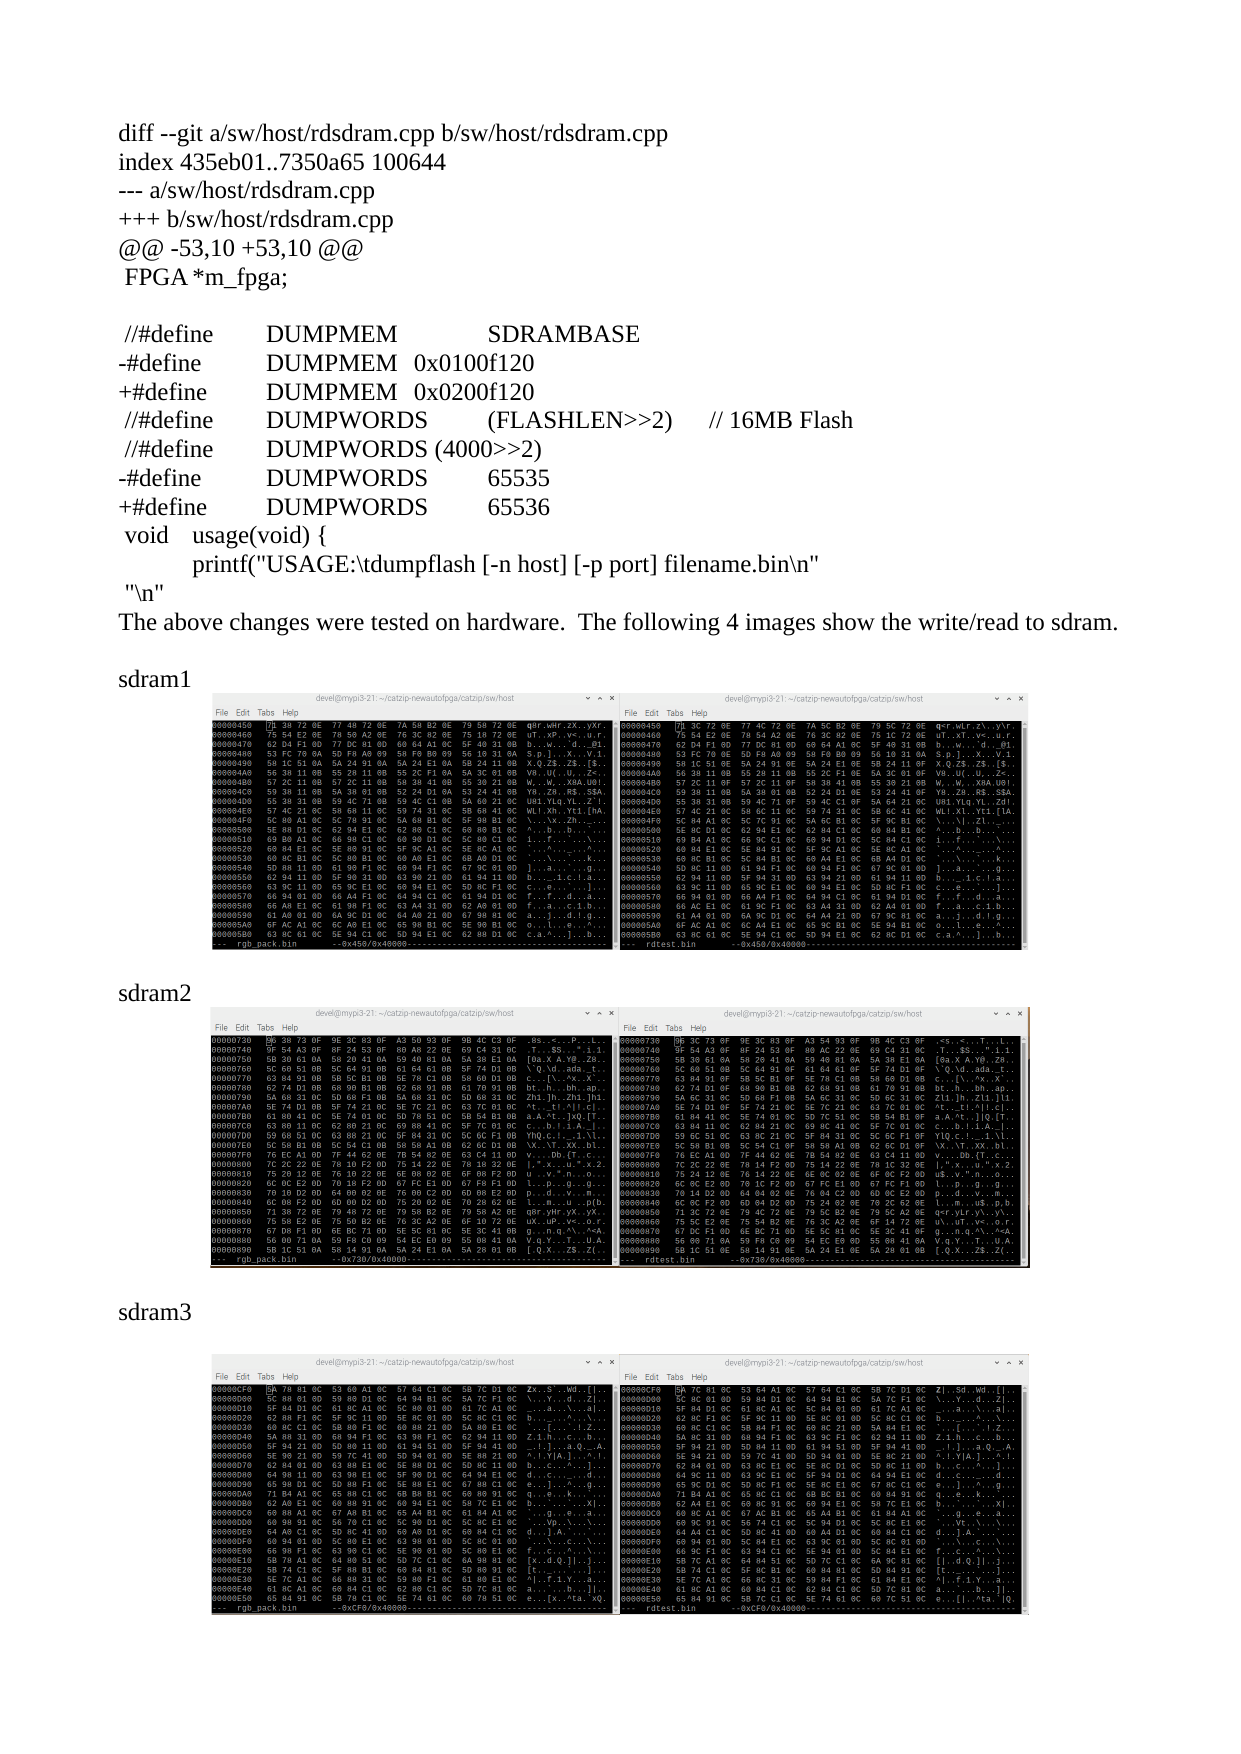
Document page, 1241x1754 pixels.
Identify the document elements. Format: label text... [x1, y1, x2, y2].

text index 435eb01..7350a65 100644 [118, 147, 1122, 176]
picture [212, 693, 1029, 950]
text void usage(void) { [118, 521, 1122, 549]
text sdram1 [118, 664, 1122, 693]
picture [211, 1354, 1029, 1615]
text @@ -53,10 +53,10 @@ [118, 233, 1122, 262]
text diff --git a/sw/host/rdsdram.cpp b/sw/host/rdsdram.cpp [118, 118, 1122, 147]
text //#define DUMPMEM SDRAMBASE [118, 319, 1122, 348]
text +#define DUMPWORDS 65536 [118, 492, 1122, 521]
text --- a/sw/host/rdsdram.cpp [118, 176, 1122, 204]
text printf("USAGE:\tdumpflash [-n host] [-p port] filename.bin\n" [118, 549, 1122, 578]
text FPGA *m_fpga; [118, 262, 1122, 291]
text +++ b/sw/host/rdsdram.cpp [118, 204, 1122, 233]
text sdram2 [118, 978, 1122, 1007]
picture [210, 1007, 1030, 1268]
text "\n" [118, 578, 1122, 607]
text -#define DUMPMEM 0x0100f120 [118, 348, 1122, 377]
text //#define DUMPWORDS (4000>>2) [118, 434, 1122, 463]
text sdram3 [118, 1297, 1122, 1326]
text +#define DUMPMEM 0x0200f120 [118, 377, 1122, 406]
text -#define DUMPWORDS 65535 [118, 463, 1122, 492]
text The above changes were tested on hardware. The following 4 images show the write/read to sdram. [118, 607, 1122, 636]
text //#define DUMPWORDS (FLASHLEN>>2) // 16MB Flash [118, 406, 1122, 434]
